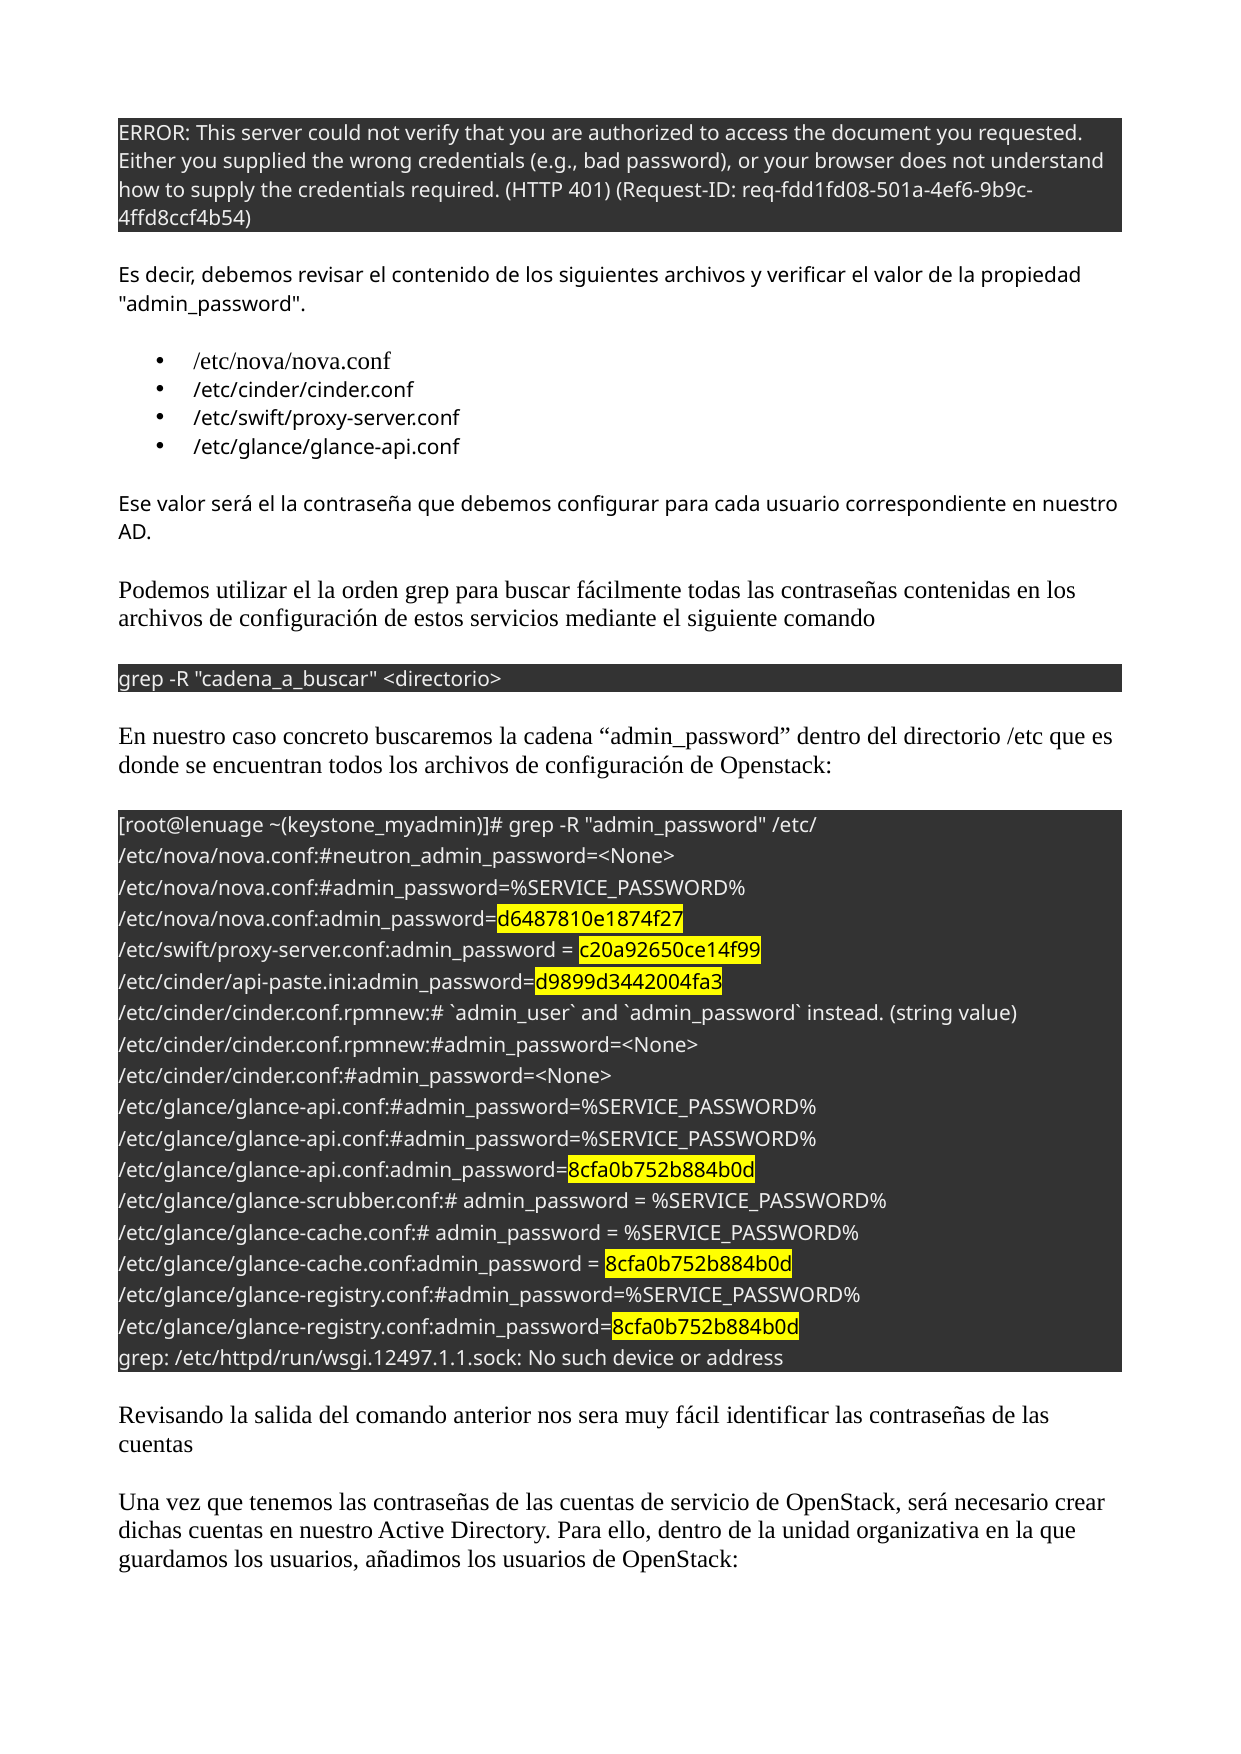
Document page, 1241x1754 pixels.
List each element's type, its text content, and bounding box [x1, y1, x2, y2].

text /etc/cinder/api-paste.ini:admin_password=d9899d3442004fa3 [118, 967, 1122, 995]
text Podemos utilizar el la orden grep para buscar fácilmente todas las contraseñas contenidas en los archivos de configuración de estos servicios mediante el siguiente comando [118, 575, 1122, 632]
text /etc/swift/proxy-server.conf:admin_password = c20a92650ce14f99 [118, 936, 1122, 964]
list /etc/nova/nova.conf [156, 346, 1122, 375]
text grep: /etc/httpd/run/wsgi.12497.1.1.sock: No such device or address [118, 1343, 1122, 1372]
text grep -R "cadena_a_buscar" <directorio> [118, 664, 1122, 692]
list /etc/glance/glance-api.conf [156, 432, 1122, 460]
text /etc/glance/glance-api.conf:#admin_password=%SERVICE_PASSWORD% [118, 1124, 1122, 1152]
text /etc/cinder/cinder.conf.rpmnew:# `admin_user` and `admin_password` instead. (string value) [118, 998, 1122, 1027]
text /etc/nova/nova.conf:#admin_password=%SERVICE_PASSWORD% [118, 873, 1122, 901]
text /etc/glance/glance-scrubber.conf:# admin_password = %SERVICE_PASSWORD% [118, 1186, 1122, 1215]
text /etc/cinder/cinder.conf:#admin_password=<None> [118, 1061, 1122, 1089]
text /etc/glance/glance-cache.conf:# admin_password = %SERVICE_PASSWORD% [118, 1218, 1122, 1246]
text /etc/nova/nova.conf:#neutron_admin_password=<None> [118, 842, 1122, 870]
text /etc/glance/glance-registry.conf:#admin_password=%SERVICE_PASSWORD% [118, 1281, 1122, 1309]
text En nuestro caso concreto buscaremos la cadena “admin_password” dentro del directorio /etc que es donde se encuentran todos los archivos de configuración de Openstack: [118, 721, 1122, 778]
text /etc/glance/glance-api.conf:admin_password=8cfa0b752b884b0d [118, 1155, 1122, 1183]
text Ese valor será el la contraseña que debemos configurar para cada usuario correspondiente en nuestro AD. [118, 489, 1122, 546]
text Es decir, debemos revisar el contenido de los siguientes archivos y verificar el valor de la propiedad "admin_password". [118, 261, 1122, 317]
text /etc/glance/glance-cache.conf:admin_password = 8cfa0b752b884b0d [118, 1249, 1122, 1278]
text /etc/nova/nova.conf:admin_password=d6487810e1874f27 [118, 904, 1122, 933]
text /etc/glance/glance-api.conf:#admin_password=%SERVICE_PASSWORD% [118, 1092, 1122, 1121]
list /etc/swift/proxy-server.conf [156, 403, 1122, 432]
text Revisando la salida del comando anterior nos sera muy fácil identificar las contraseñas de las cuentas [118, 1400, 1122, 1458]
text /etc/cinder/cinder.conf.rpmnew:#admin_password=<None> [118, 1030, 1122, 1058]
text /etc/glance/glance-registry.conf:admin_password=8cfa0b752b884b0d [118, 1312, 1122, 1340]
text [root@lenuage ~(keystone_myadmin)]# grep -R "admin_password" /etc/ [118, 810, 1122, 839]
text ERROR: This server could not verify that you are authorized to access the document you requested. Either you supplied the wrong credentials (e.g., bad password), or your browser does not understand how to supply the credentials required. (HTTP 401) (Request-ID: req-fdd1fd08-501a-4ef6-9b9c-4ffd8ccf4b54) [118, 118, 1122, 232]
text Una vez que tenemos las contraseñas de las cuentas de servicio de OpenStack, será necesario crear dichas cuentas en nuestro Active Directory. Para ello, dentro de la unidad organizativa en la que guardamos los usuarios, añadimos los usuarios de OpenStack: [118, 1487, 1122, 1573]
list /etc/cinder/cinder.conf [156, 375, 1122, 403]
